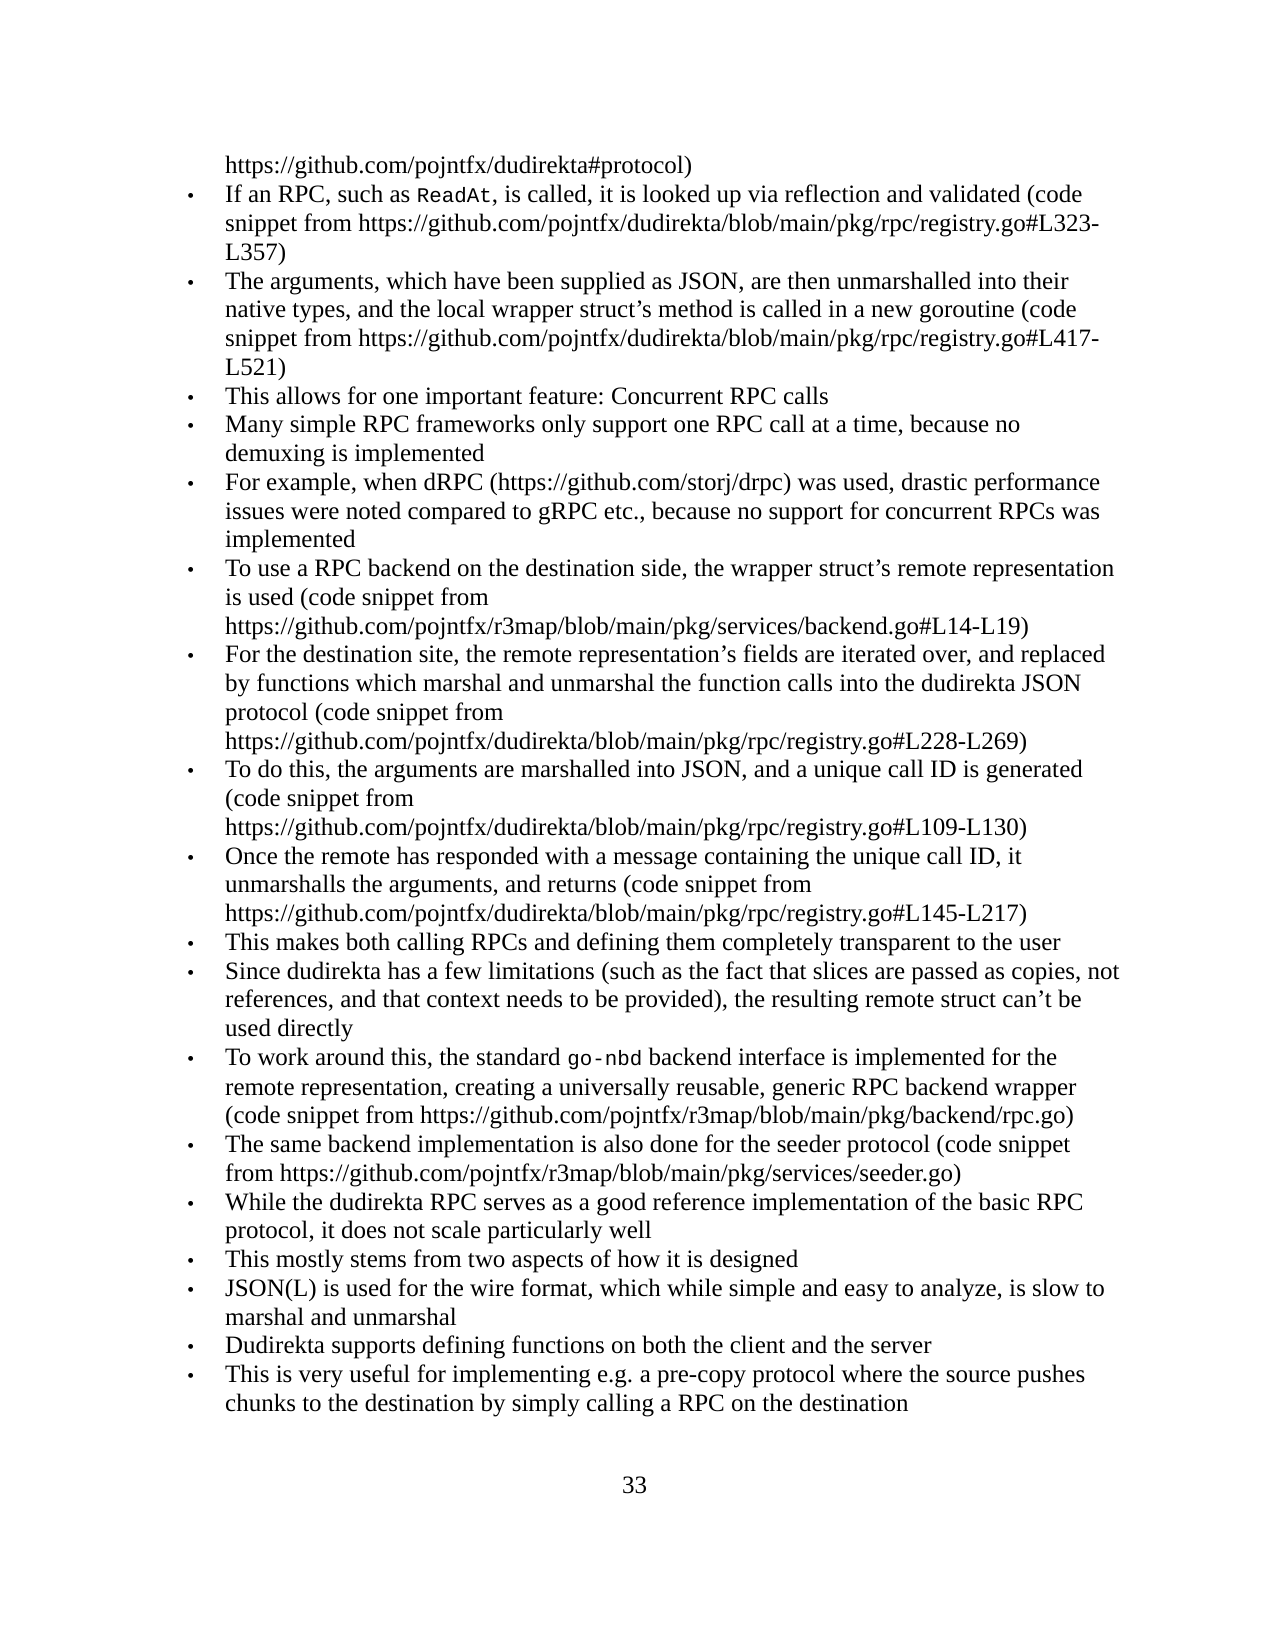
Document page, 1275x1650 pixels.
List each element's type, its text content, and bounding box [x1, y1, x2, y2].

list Once the remote has responded with a message containing the unique call ID, it unmarshalls the arguments, and returns (code snippet from https://github.com/pojntfx/dudirekta/blob/main/pkg/rpc/registry.go#L145-L217) [187, 841, 1125, 927]
list This makes both calling RPCs and defining them completely transparent to the user [187, 927, 1125, 956]
list To work around this, the standard go-nbd backend interface is implemented for the remote representation, creating a universally reusable, generic RPC backend wrapper (code snippet from https://github.com/pojntfx/r3map/blob/main/pkg/backend/rpc.go) [187, 1042, 1125, 1129]
list Since dudirekta has a few limitations (such as the fact that slices are passed as copies, not references, and that context needs to be provided), the resulting remote struct can’t be used directly [187, 956, 1125, 1042]
list While the dudirekta RPC serves as a good reference implementation of the basic RPC protocol, it does not scale particularly well [187, 1187, 1125, 1244]
list The arguments, which have been supplied as JSON, are then unmarshalled into their native types, and the local wrapper struct’s method is called in a new goroutine (code snippet from https://github.com/pojntfx/dudirekta/blob/main/pkg/rpc/registry.go#L417-L521) [187, 266, 1125, 381]
list Many simple RPC frameworks only support one RPC call at a time, because no demuxing is implemented [187, 409, 1125, 467]
list For the destination site, the remote representation’s fields are iterated over, and replaced by functions which marshal and unmarshal the function calls into the dudirekta JSON protocol (code snippet from https://github.com/pojntfx/dudirekta/blob/main/pkg/rpc/registry.go#L228-L269) [187, 639, 1125, 754]
list Dudirekta supports defining functions on both the client and the server [187, 1330, 1125, 1359]
list https://github.com/pojntfx/dudirekta#protocol) [187, 150, 1125, 179]
list This allows for one important feature: Concurrent RPC calls [187, 381, 1125, 409]
list For example, when dRPC (https://github.com/storj/drpc) was used, drastic performance issues were noted compared to gRPC etc., because no support for concurrent RPCs was implemented [187, 467, 1125, 553]
list This is very useful for implementing e.g. a pre-copy protocol where the source pushes chunks to the destination by simply calling a RPC on the destination [187, 1359, 1125, 1417]
list To use a RPC backend on the destination side, the wrapper struct’s remote representation is used (code snippet from https://github.com/pojntfx/r3map/blob/main/pkg/services/backend.go#L14-L19) [187, 553, 1125, 639]
list The same backend implementation is also done for the seeder protocol (code snippet from https://github.com/pojntfx/r3map/blob/main/pkg/services/seeder.go) [187, 1129, 1125, 1187]
list JSON(L) is used for the wire format, which while simple and easy to analyze, is slow to marshal and unmarshal [187, 1273, 1125, 1330]
list This mostly stems from two aspects of how it is designed [187, 1244, 1125, 1273]
list If an RPC, such as ReadAt, is called, it is looked up via reflection and validated (code snippet from https://github.com/pojntfx/dudirekta/blob/main/pkg/rpc/registry.go#L323-L357) [187, 179, 1125, 266]
list To do this, the arguments are marshalled into JSON, and a unique call ID is generated (code snippet from https://github.com/pojntfx/dudirekta/blob/main/pkg/rpc/registry.go#L109-L130) [187, 754, 1125, 841]
